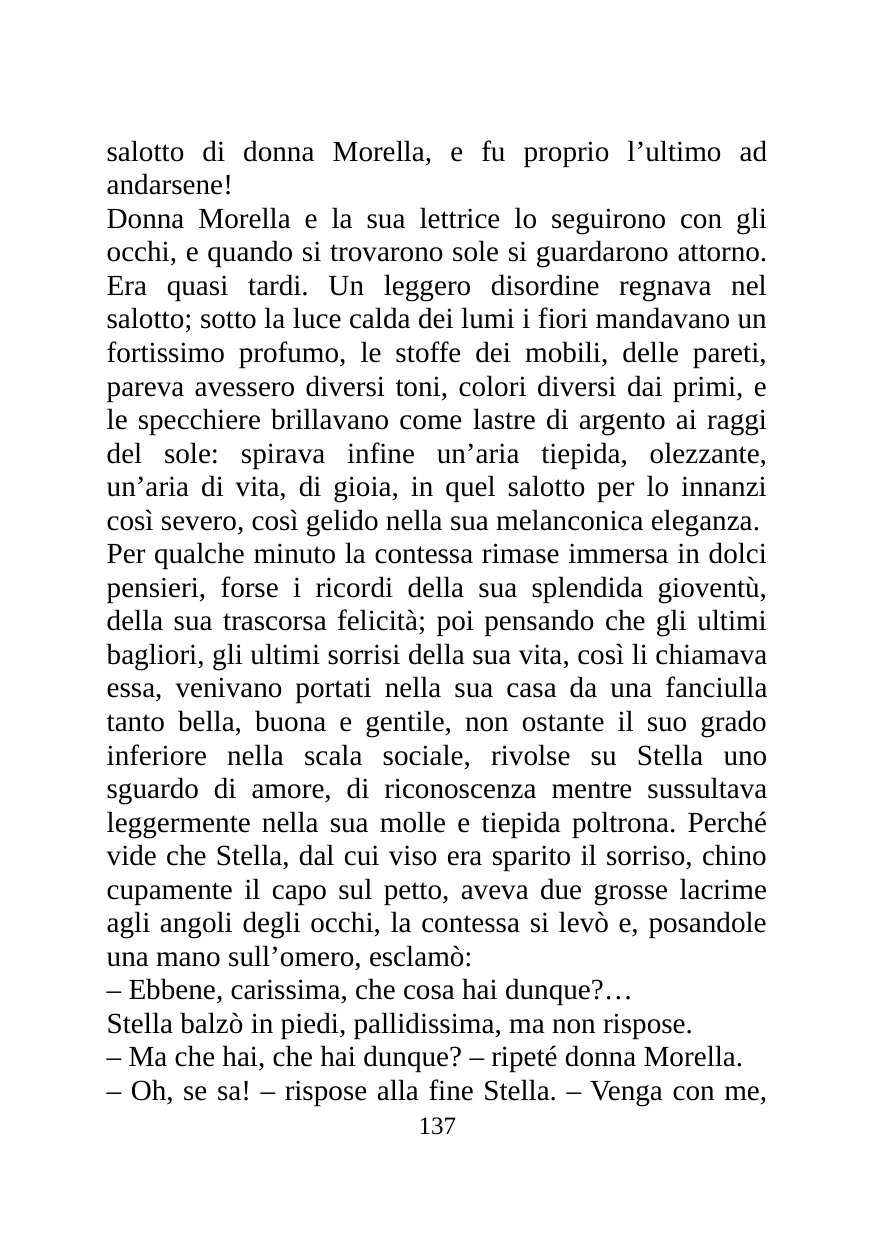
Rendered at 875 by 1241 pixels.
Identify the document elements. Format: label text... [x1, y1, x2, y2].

text – Oh, se sa! – rispose alla fine Stella. – Venga con me, [106, 1073, 768, 1107]
text Stella balzò in piedi, pallidissima, ma non rispose. [106, 1006, 768, 1039]
text – Ebbene, carissima, che cosa hai dunque?… [106, 972, 768, 1006]
text Per qualche minuto la contessa rimase immersa in dolci pensieri, forse i ricordi della sua splendida gioventù, della sua trascorsa felicità; poi pensando che gli ultimi bagliori, gli ultimi sorrisi della sua vita, così li chiamava essa, venivano portati nella sua casa da una fanciulla tanto bella, buona e gentile, non ostante il suo grado inferiore nella scala sociale, rivolse su Stella uno sguardo di amore, di riconoscenza mentre sussultava leggermente nella sua molle e tiepida poltrona. Perché vide che Stella, dal cui viso era sparito il sorriso, chino cupamente il capo sul petto, aveva due grosse lacrime agli angoli degli occhi, la contessa si levò e, posandole una mano sull’omero, esclamò: [106, 536, 768, 972]
text salotto di donna Morella, e fu proprio l’ultimo ad andarsene! [106, 134, 768, 201]
text Donna Morella e la sua lettrice lo seguirono con gli occhi, e quando si trovarono sole si guardarono attorno. Era quasi tardi. Un leggero disordine regnava nel salotto; sotto la luce calda dei lumi i fiori mandavano un fortissimo profumo, le stoffe dei mobili, delle pareti, pareva avessero diversi toni, colori diversi dai primi, e le specchiere brillavano come lastre di argento ai raggi del sole: spirava infine un’aria tiepida, olezzante, un’aria di vita, di gioia, in quel salotto per lo innanzi così severo, così gelido nella sua melanconica eleganza. [106, 201, 768, 536]
text – Ma che hai, che hai dunque? – ripeté donna Morella. [106, 1039, 768, 1073]
